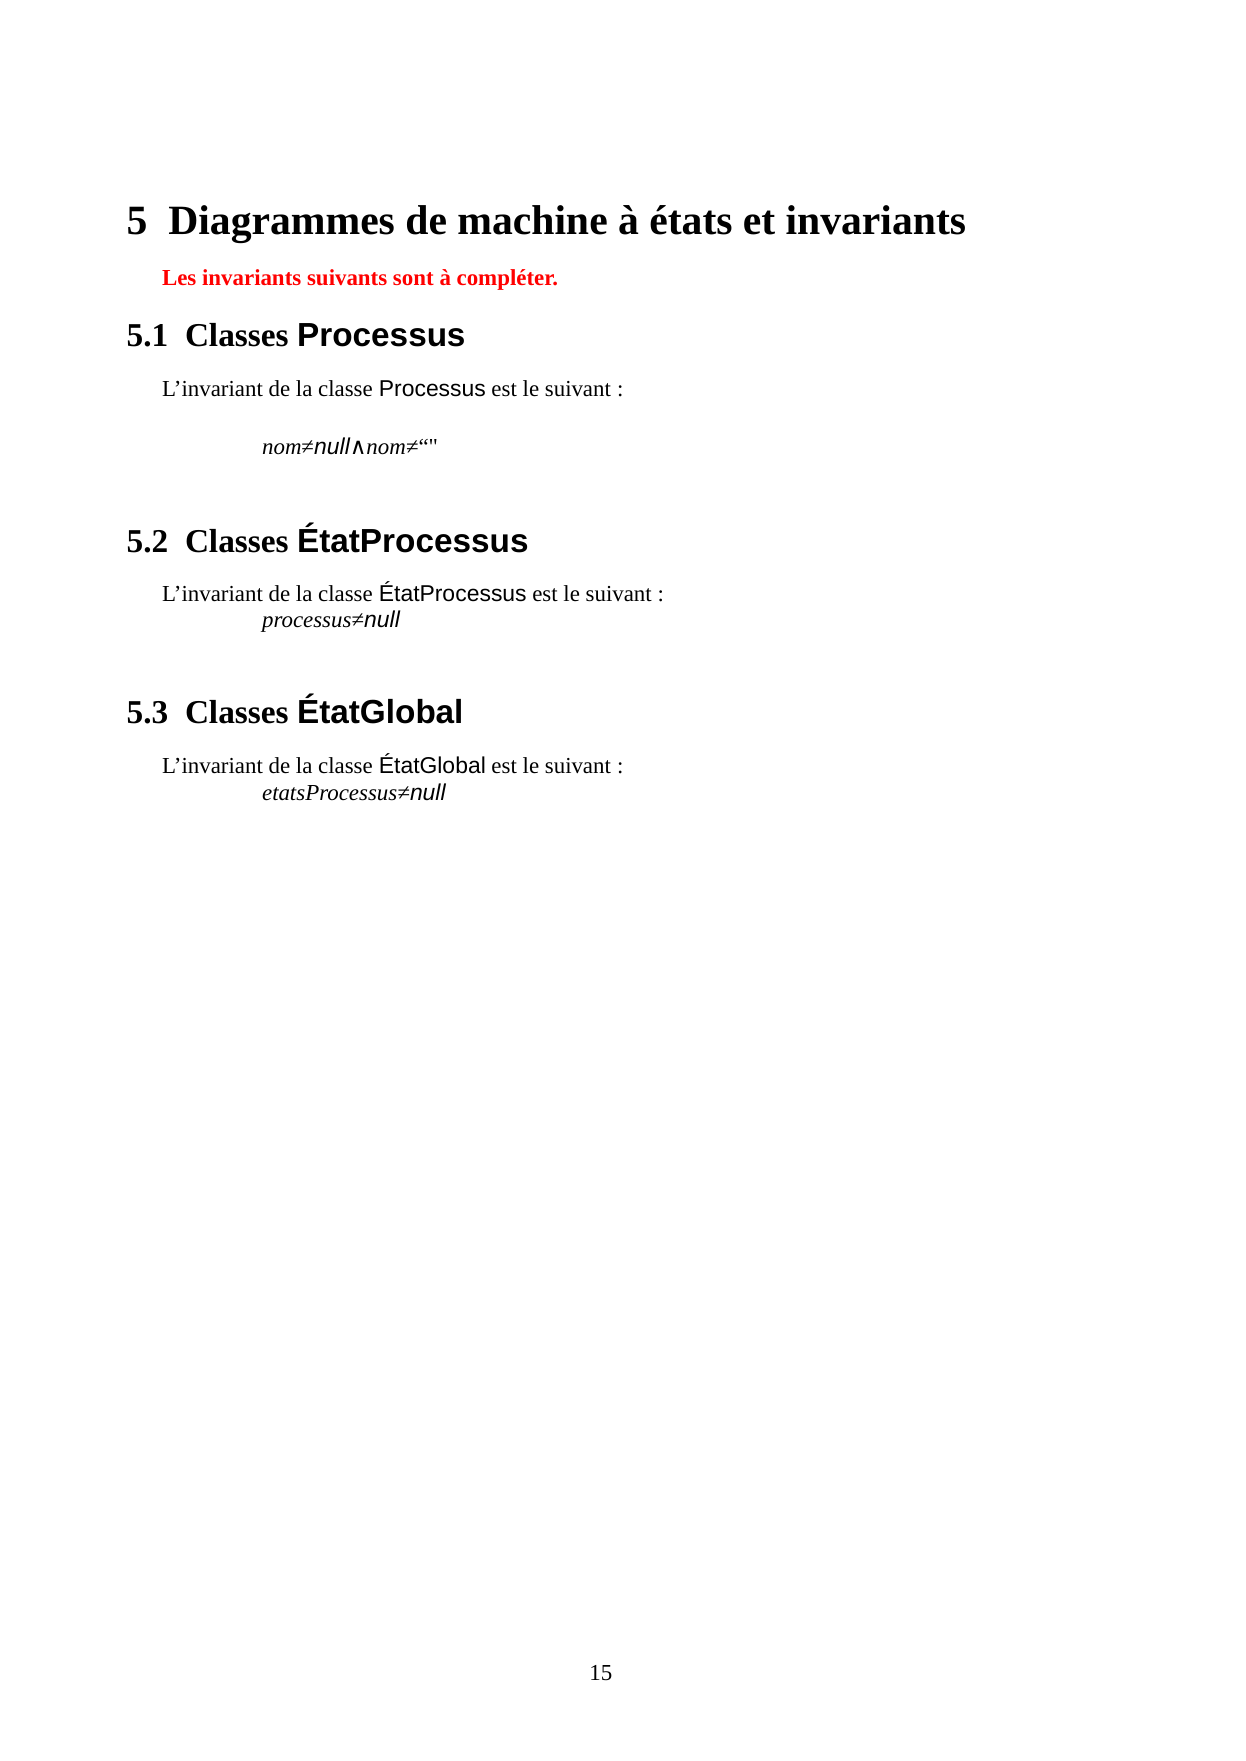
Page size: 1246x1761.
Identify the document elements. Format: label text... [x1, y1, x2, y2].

table_header nom≠null∧nom≠“" [262, 430, 1071, 461]
table_header [126, 606, 262, 633]
text L’invariant de la classe ÉtatProcessus est le suivant : [126, 580, 1075, 606]
text L’invariant de la classe Processus est le suivant : [126, 375, 1075, 401]
table_header [126, 430, 262, 461]
subtitle 5.2 Classes ÉtatProcessus [126, 521, 1075, 559]
table_header processus≠null [262, 606, 1071, 633]
subtitle 5.1 Classes Processus [126, 315, 1075, 354]
text Les invariants suivants sont à compléter. [126, 264, 1075, 290]
text L’invariant de la classe ÉtatGlobal est le suivant : [126, 752, 1075, 778]
subtitle 5 Diagrammes de machine à états et invariants [126, 195, 1075, 243]
table_header [126, 779, 262, 805]
table_header etatsProcessus≠null [262, 779, 1071, 805]
subtitle 5.3 Classes ÉtatGlobal [126, 693, 1075, 731]
